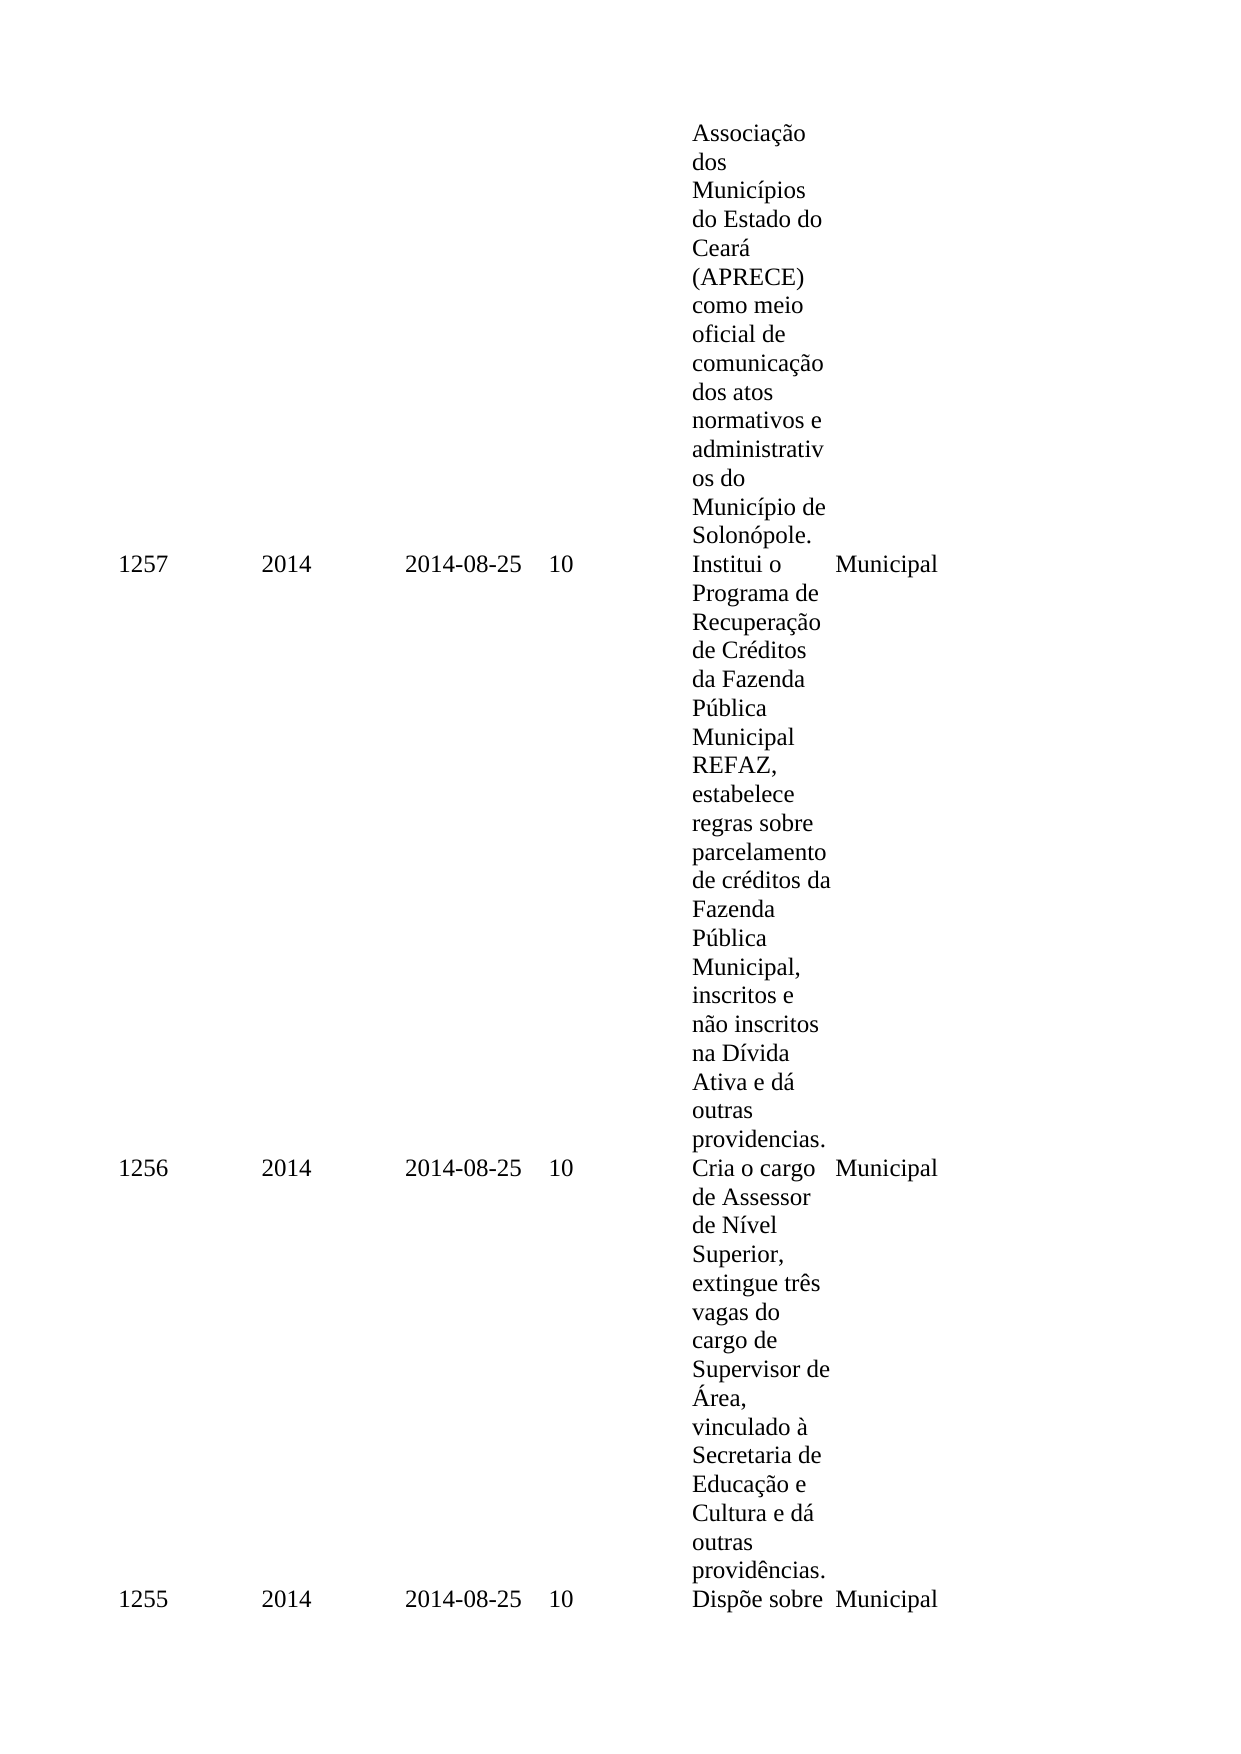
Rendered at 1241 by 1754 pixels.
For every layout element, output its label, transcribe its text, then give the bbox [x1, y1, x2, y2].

table_cell [835, 118, 979, 549]
table_cell Institui o Programa de Recuperação de Créditos da Fazenda Pública Municipal REFAZ, estabelece regras sobre parcelamento de créditos da Fazenda Pública Municipal, inscritos e não inscritos na Dívida Ativa e dá outras providencias. [692, 549, 835, 1153]
table_cell 2014-08-25 [405, 1584, 548, 1613]
table_cell [979, 1584, 1122, 1613]
table_cell 10 [548, 1584, 692, 1613]
table_cell Municipal [835, 1584, 979, 1613]
table_cell [979, 1153, 1122, 1584]
table_cell 2014-08-25 [405, 1153, 548, 1584]
table_cell [979, 549, 1122, 1153]
table_cell Dispõe sobre [692, 1584, 835, 1613]
table_cell Municipal [835, 1153, 979, 1584]
table_cell Municipal [835, 549, 979, 1153]
table_cell 1255 [118, 1584, 261, 1613]
table_cell 2014 [261, 549, 405, 1153]
table_cell 10 [548, 549, 692, 1153]
table_cell [548, 118, 692, 549]
table_cell 2014 [261, 1153, 405, 1584]
table_cell [979, 118, 1122, 549]
table_cell [118, 118, 261, 549]
table_cell Associação dos Municípios do Estado do Ceará (APRECE) como meio oficial de comunicação dos atos normativos e administrativos do Município de Solonópole. [692, 118, 835, 549]
table_cell [405, 118, 548, 549]
table_cell 1257 [118, 549, 261, 1153]
table_cell 1256 [118, 1153, 261, 1584]
table_cell 2014 [261, 1584, 405, 1613]
table_cell 10 [548, 1153, 692, 1584]
table_cell Cria o cargo de Assessor de Nível Superior, extingue três vagas do cargo de Supervisor de Área, vinculado à Secretaria de Educação e Cultura e dá outras providências. [692, 1153, 835, 1584]
table_cell 2014-08-25 [405, 549, 548, 1153]
table_cell [261, 118, 405, 549]
